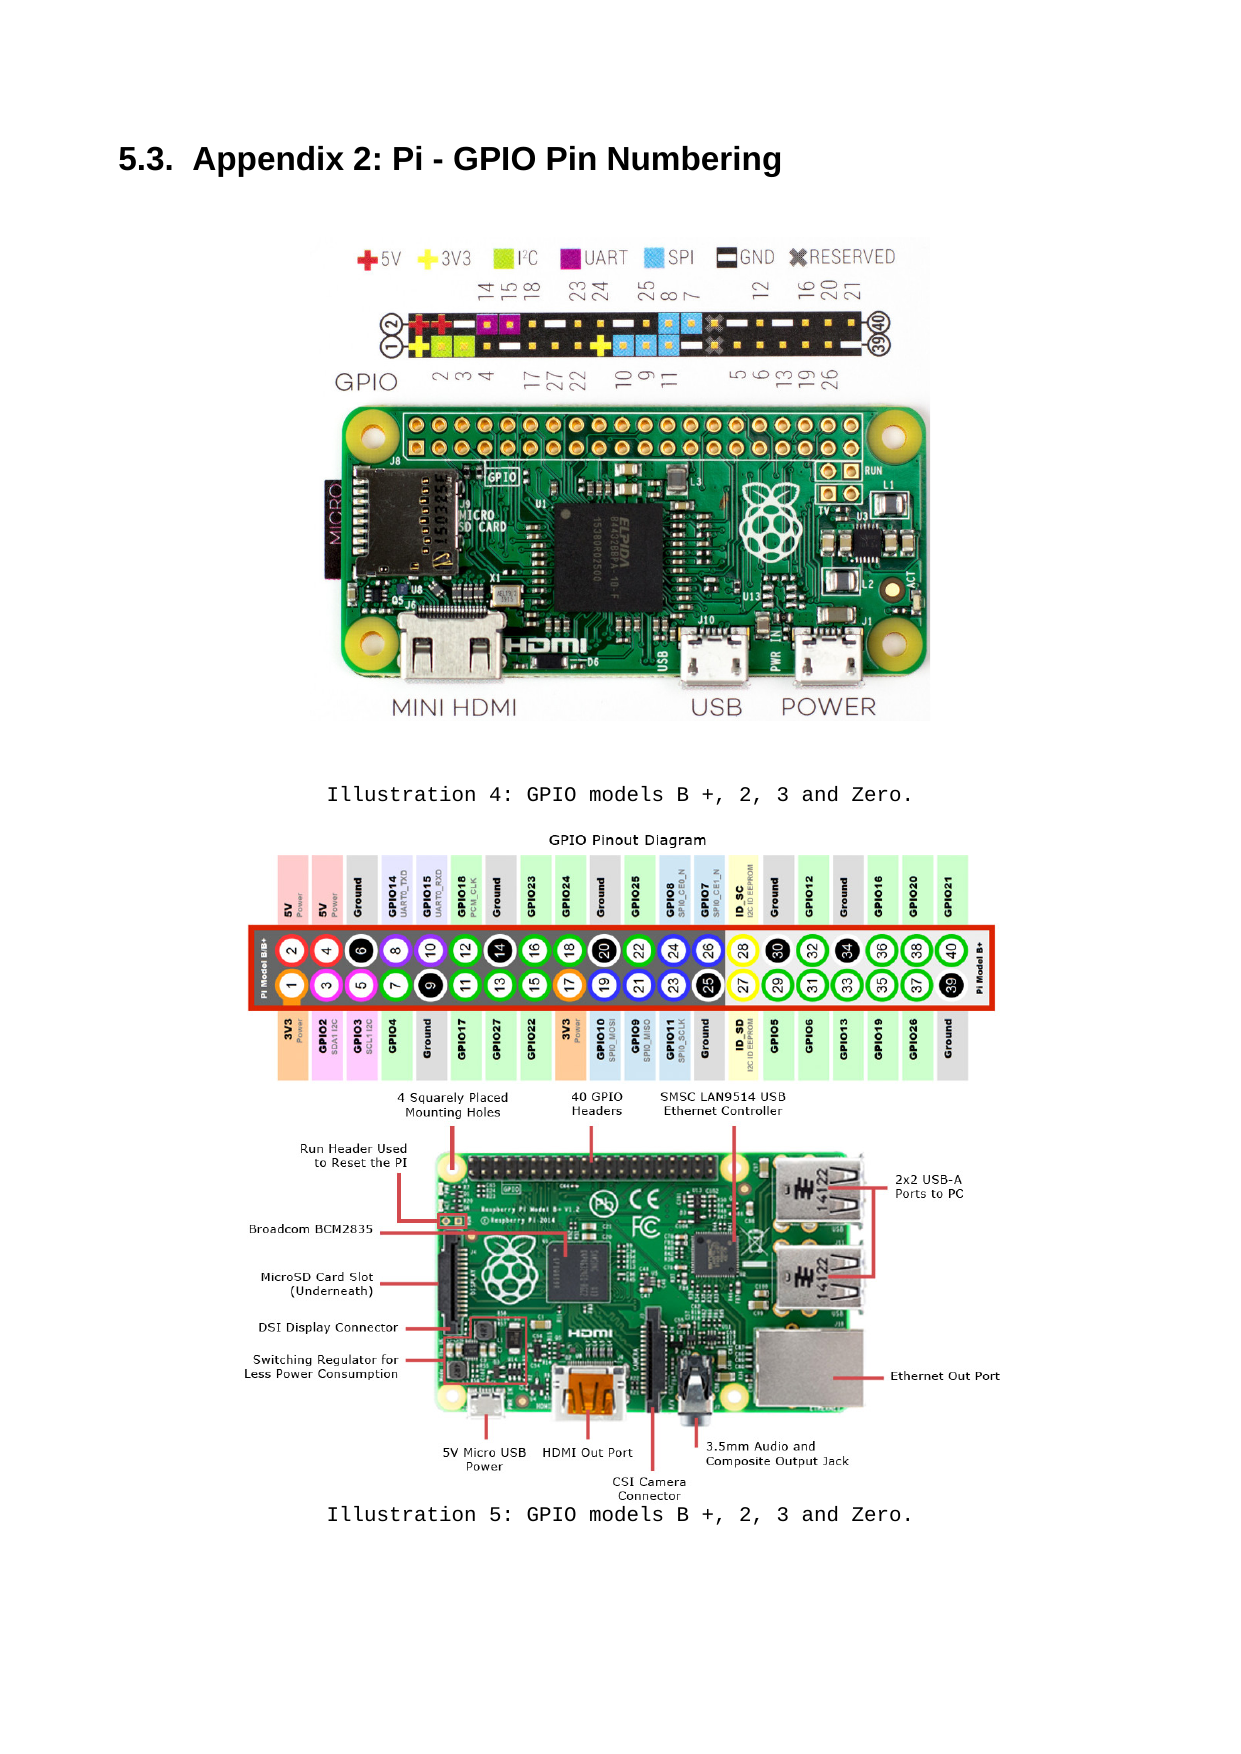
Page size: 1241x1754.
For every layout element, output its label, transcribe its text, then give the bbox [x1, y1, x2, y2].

text Illustration 5: GPIO models B +, 2, 3 and Zero. [118, 1505, 1122, 1528]
picture [234, 831, 1006, 1505]
text Illustration 4: GPIO models B +, 2, 3 and Zero. [118, 784, 1122, 807]
picture [310, 237, 930, 721]
subtitle Appendix 2: Pi - GPIO Pin Numbering [118, 139, 1122, 177]
